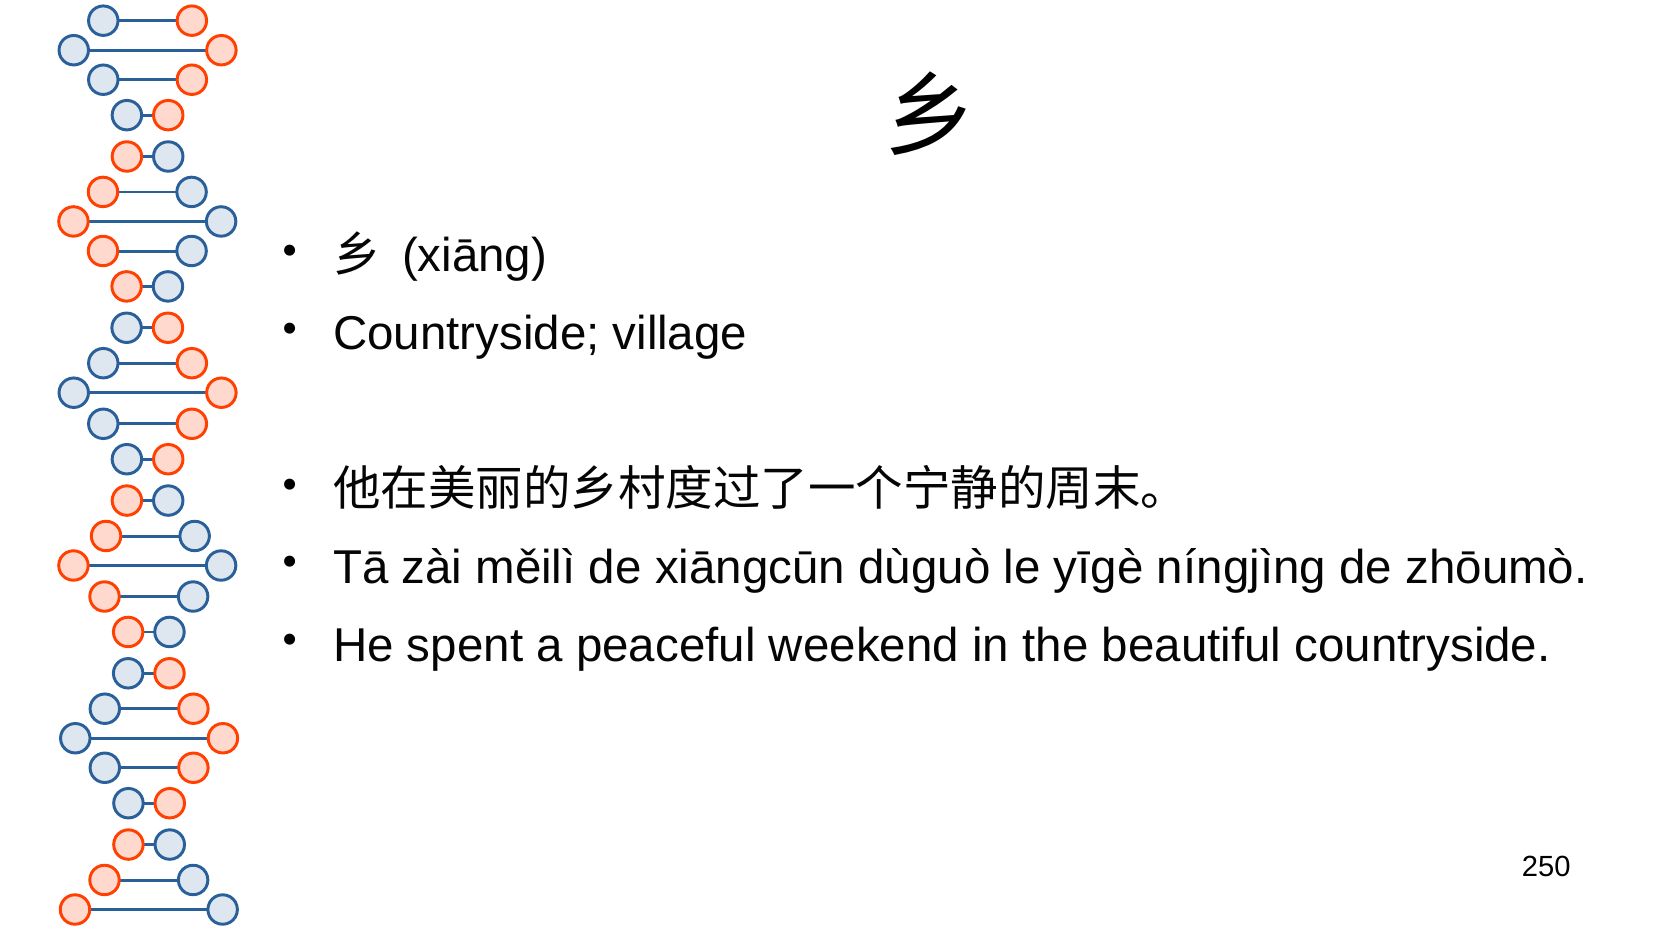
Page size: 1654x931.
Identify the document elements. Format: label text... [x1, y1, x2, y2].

list 乡 (xiāng) Countryside; village 他在美丽的乡村度过了一个宁静的周末。 Tā zài měilì de xiāngcūn dùguò le yīgè níngjìng de zhōumò. He spent a peaceful weekend in the beautiful countryside. [265, 224, 1595, 764]
title 乡 [265, 35, 1595, 189]
